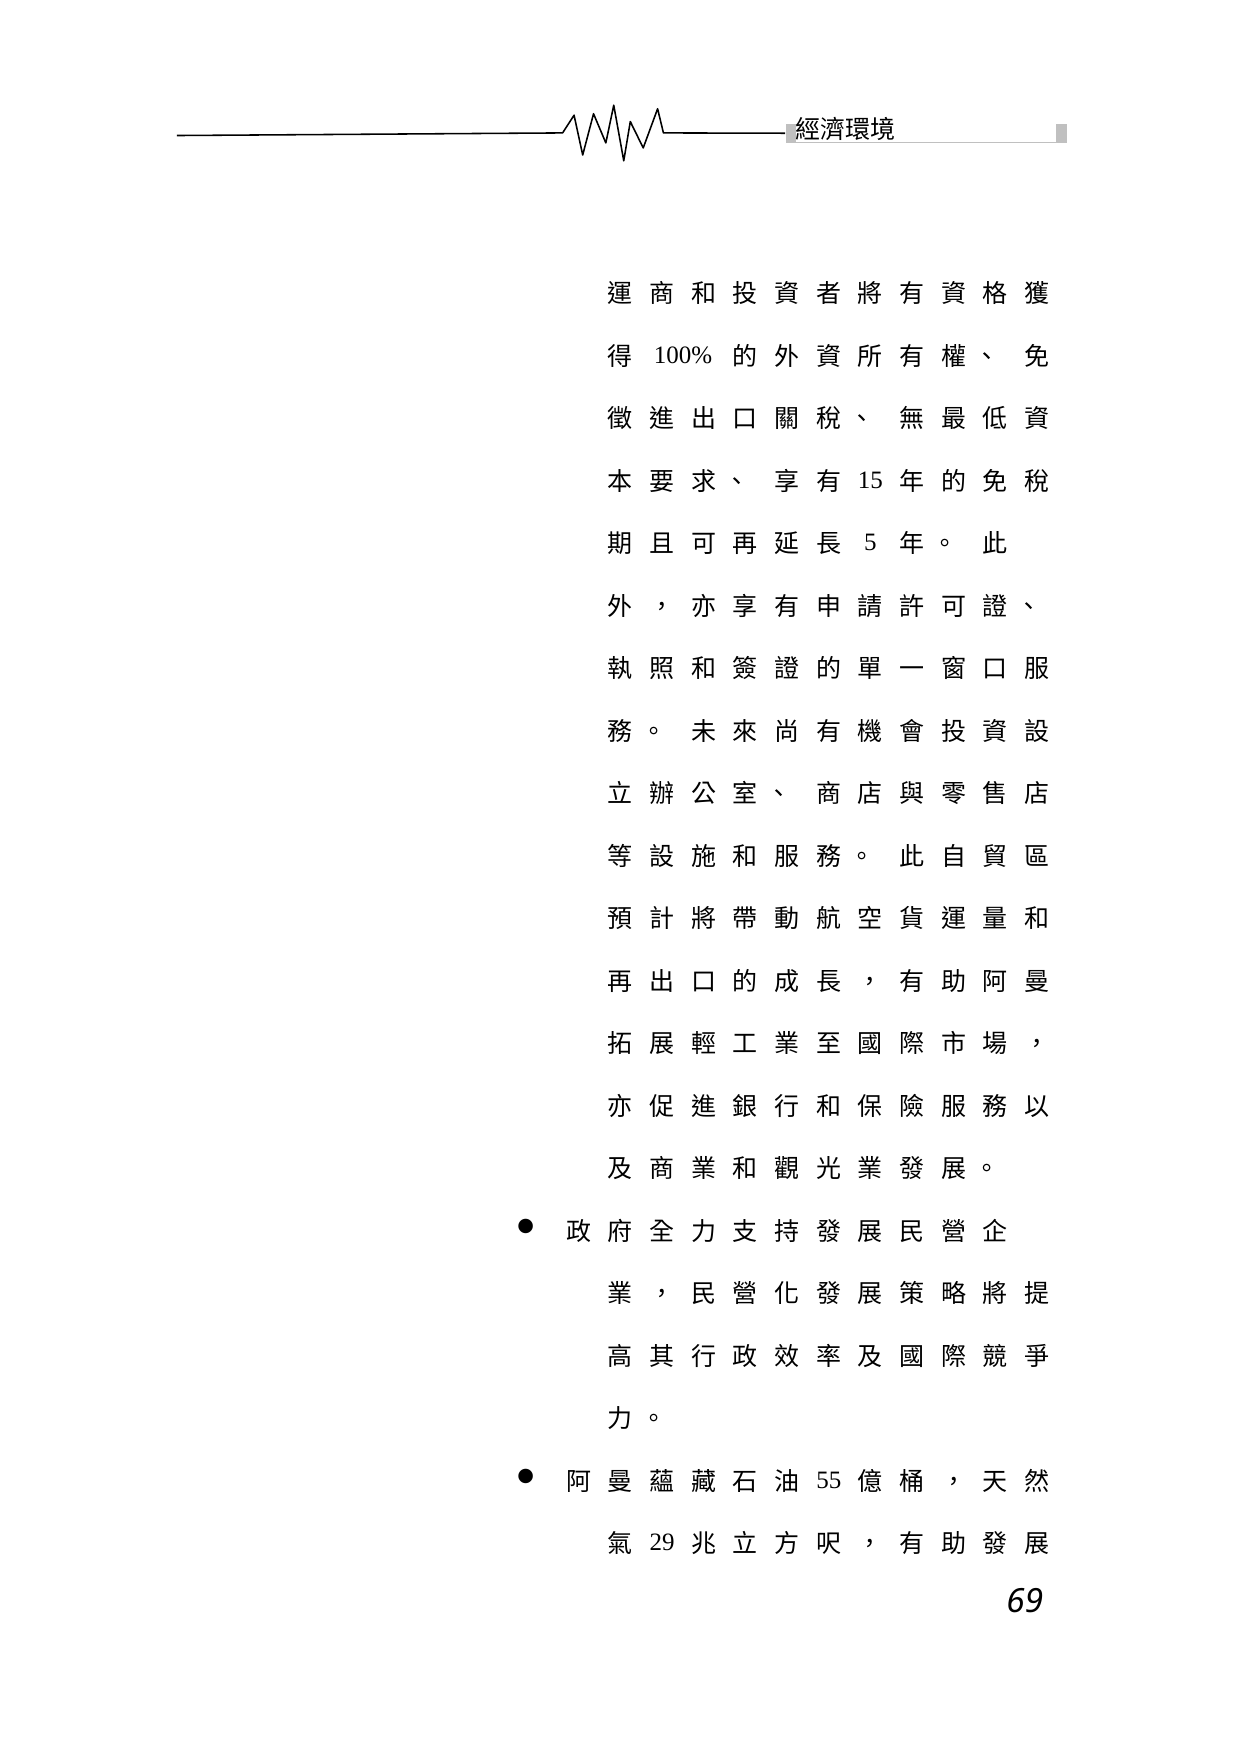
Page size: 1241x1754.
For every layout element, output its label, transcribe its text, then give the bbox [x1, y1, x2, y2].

list 運商和投資者將有資格獲得100%的外資所有權、免徵進出口關稅、無最低資本要求、享有15年的免稅期且可再延長5年。此外，亦享有申請許可證、執照和簽證的單一窗口服務。未來尚有機會投資設立辦公室、商店與零售店等設施和服務。此自貿區預計將帶動航空貨運量和再出口的成長，有助阿曼拓展輕工業至國際市場，亦促進銀行和保險服務以及商業和觀光業發展。 [478, 250, 1058, 1188]
list 阿曼蘊藏石油55億桶，天然氣29兆立方呎，有助發展 [478, 1438, 1058, 1563]
list 政府全力支持發展民營企業，民營化發展策略將提高其行政效率及國際競爭力。 [478, 1188, 1058, 1438]
